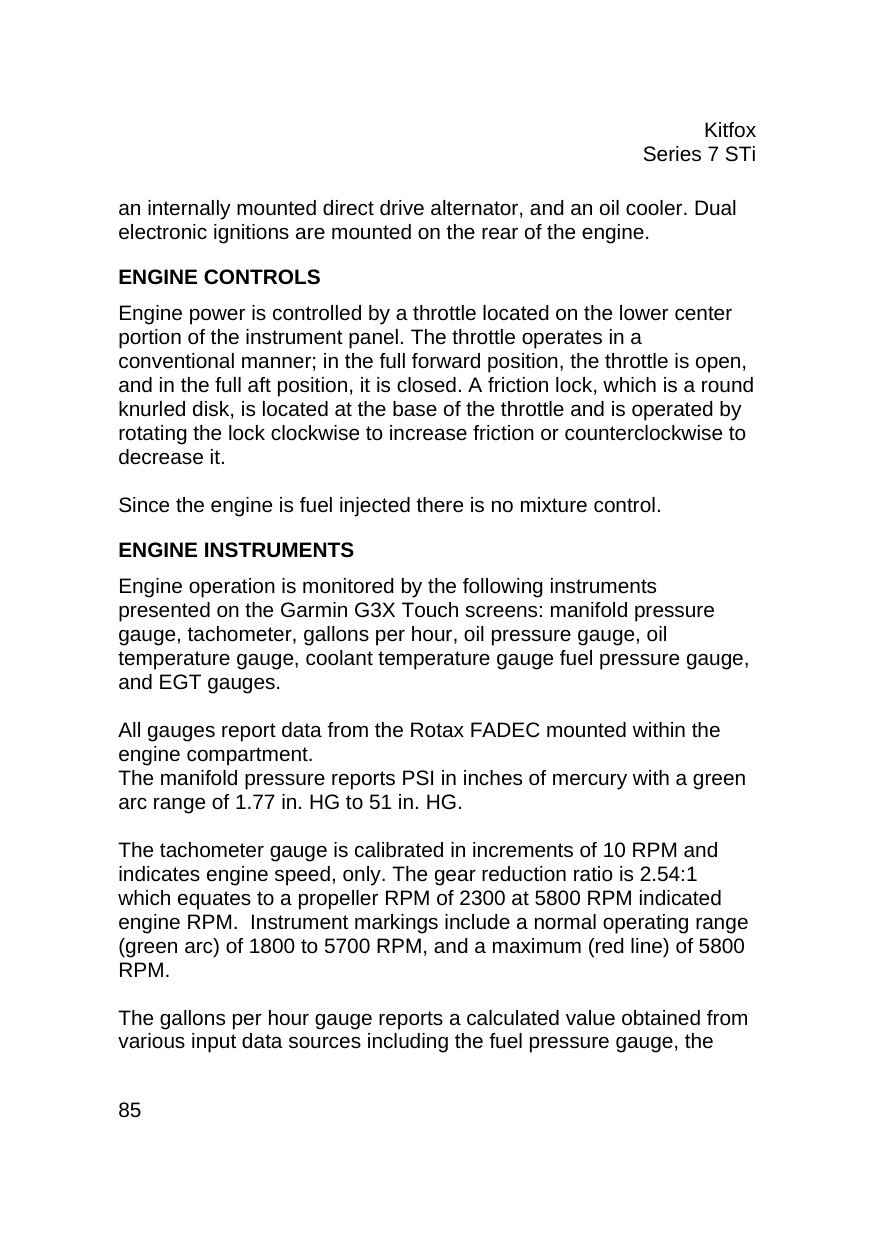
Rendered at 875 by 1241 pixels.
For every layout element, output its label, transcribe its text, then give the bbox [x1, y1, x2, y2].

text an internally mounted direct drive alternator, and an oil cooler. Dual electronic ignitions are mounted on the rear of the engine. [118, 196, 756, 244]
text The manifold pressure reports PSI in inches of mercury with a green arc range of 1.77 in. HG to 51 in. HG. [118, 766, 756, 814]
text The gallons per hour gauge reports a calculated value obtained from various input data sources including the fuel pressure gauge, the [118, 1005, 756, 1053]
text Engine operation is monitored by the following instruments presented on the Garmin G3X Touch screens: manifold pressure gauge, tachometer, gallons per hour, oil pressure gauge, oil temperature gauge, coolant temperature gauge fuel pressure gauge, and EGT gauges. [118, 574, 756, 694]
text The tachometer gauge is calibrated in increments of 10 RPM and indicates engine speed, only. The gear reduction ratio is 2.54:1 which equates to a propeller RPM of 2300 at 5800 RPM indicated engine RPM. Instrument markings include a normal operating range (green arc) of 1800 to 5700 RPM, and a maximum (red line) of 5800 RPM. [118, 838, 756, 981]
text Engine power is controlled by a throttle located on the lower center portion of the instrument panel. The throttle operates in a conventional manner; in the full forward position, the throttle is open, and in the full aft position, it is closed. A friction lock, which is a round knurled disk, is located at the base of the throttle and is operated by rotating the lock clockwise to increase friction or counterclockwise to [118, 301, 756, 445]
subtitle ENGINE CONTROLS [118, 265, 756, 289]
text Since the engine is fuel injected there is no mixture control. [118, 493, 756, 517]
text All gauges report data from the Rotax FADEC mounted within the engine compartment. [118, 718, 756, 766]
text decrease it. [118, 445, 756, 469]
subtitle ENGINE INSTRUMENTS [118, 538, 756, 562]
